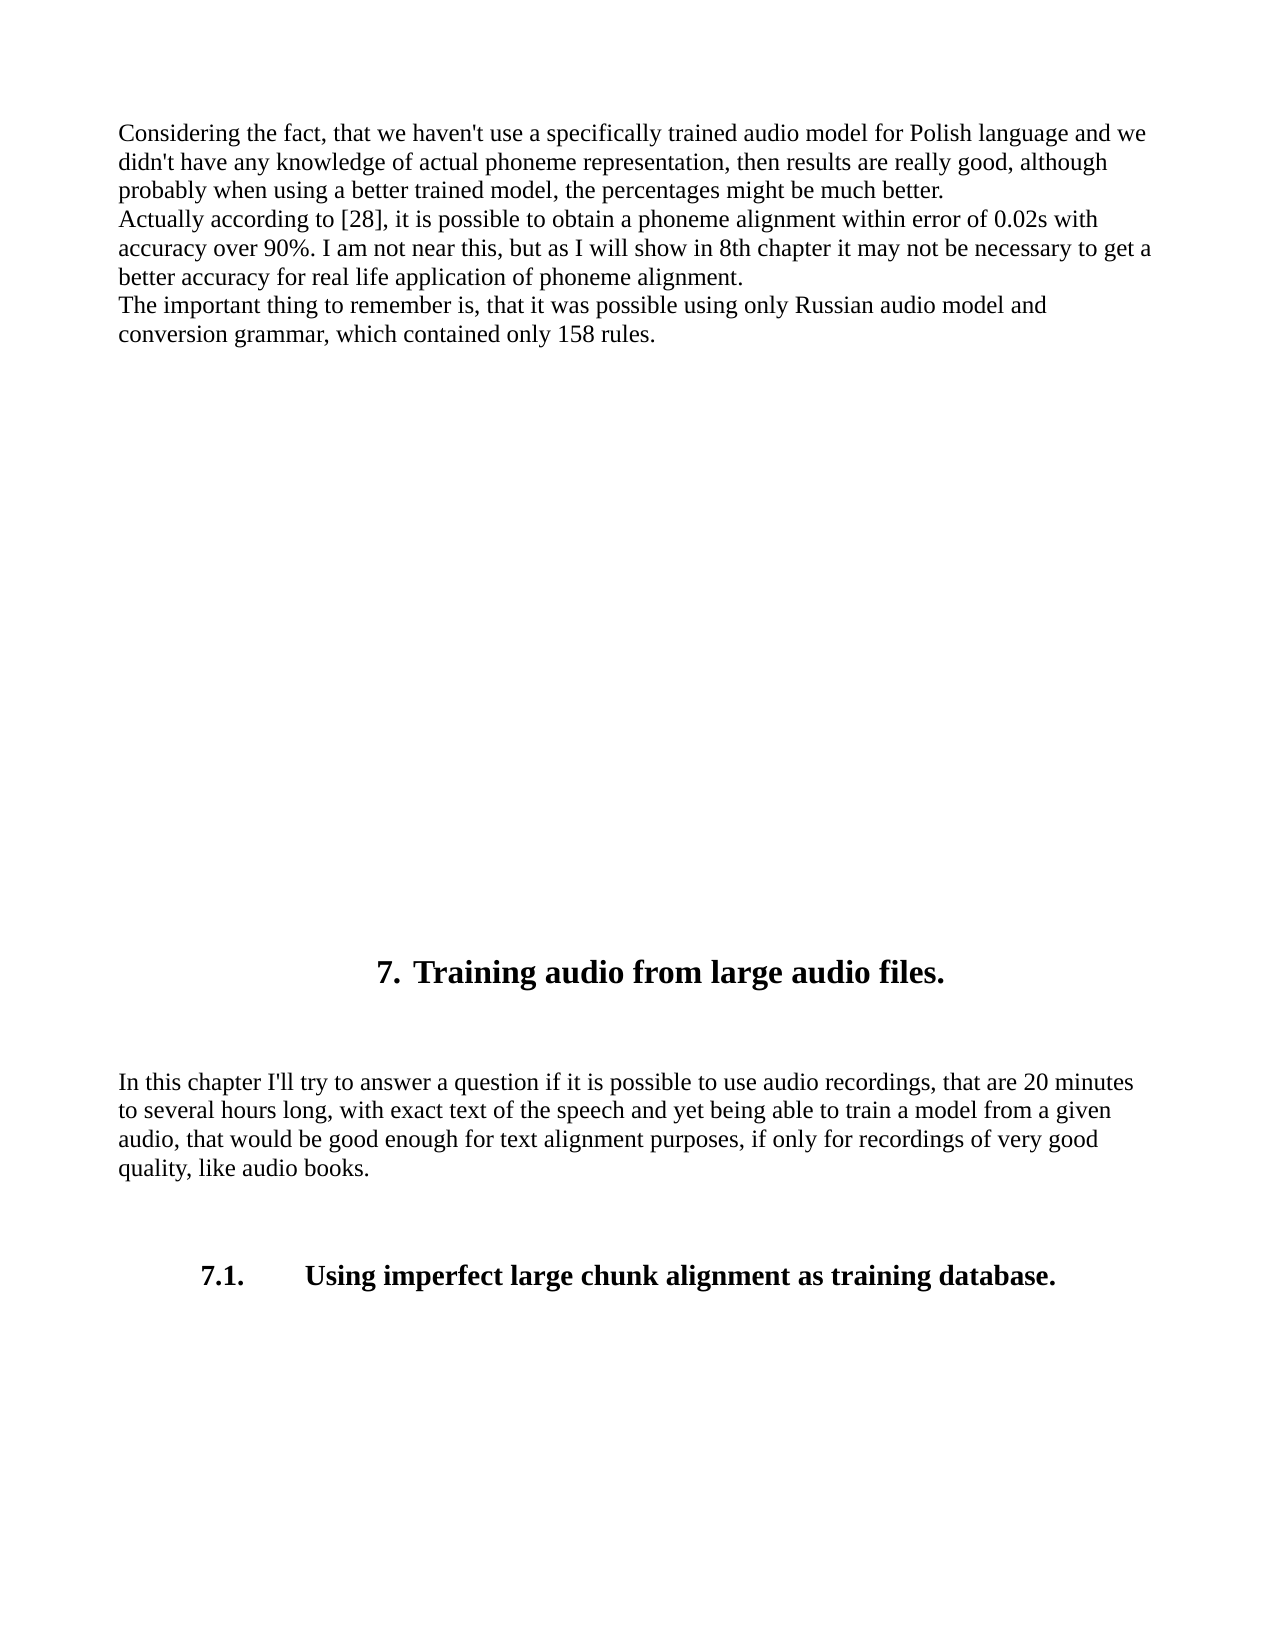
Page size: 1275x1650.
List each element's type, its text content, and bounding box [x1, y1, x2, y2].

text Actually according to [28], it is possible to obtain a phoneme alignment within error of 0.02s with accuracy over 90%. I am not near this, but as I will show in 8th chapter it may not be necessary to get a better accuracy for real life application of phoneme alignment. [118, 204, 1157, 291]
list Training audio from large audio files. [156, 952, 1157, 990]
text Considering the fact, that we haven't use a specifically trained audio model for Polish language and we didn't have any knowledge of actual phoneme representation, then results are really good, although probably when using a better trained model, the percentages might be much better. [118, 118, 1157, 204]
text The important thing to remember is, that it was possible using only Russian audio model and conversion grammar, which contained only 158 rules. [118, 291, 1157, 348]
text In this chapter I'll try to answer a question if it is possible to use audio recordings, that are 20 minutes to several hours long, with exact text of the speech and yet being able to train a model from a given audio, that would be good enough for text alignment purposes, if only for recordings of very good quality, like audio books. [118, 1067, 1157, 1182]
list Using imperfect large chunk alignment as training database. [193, 1258, 1157, 1292]
